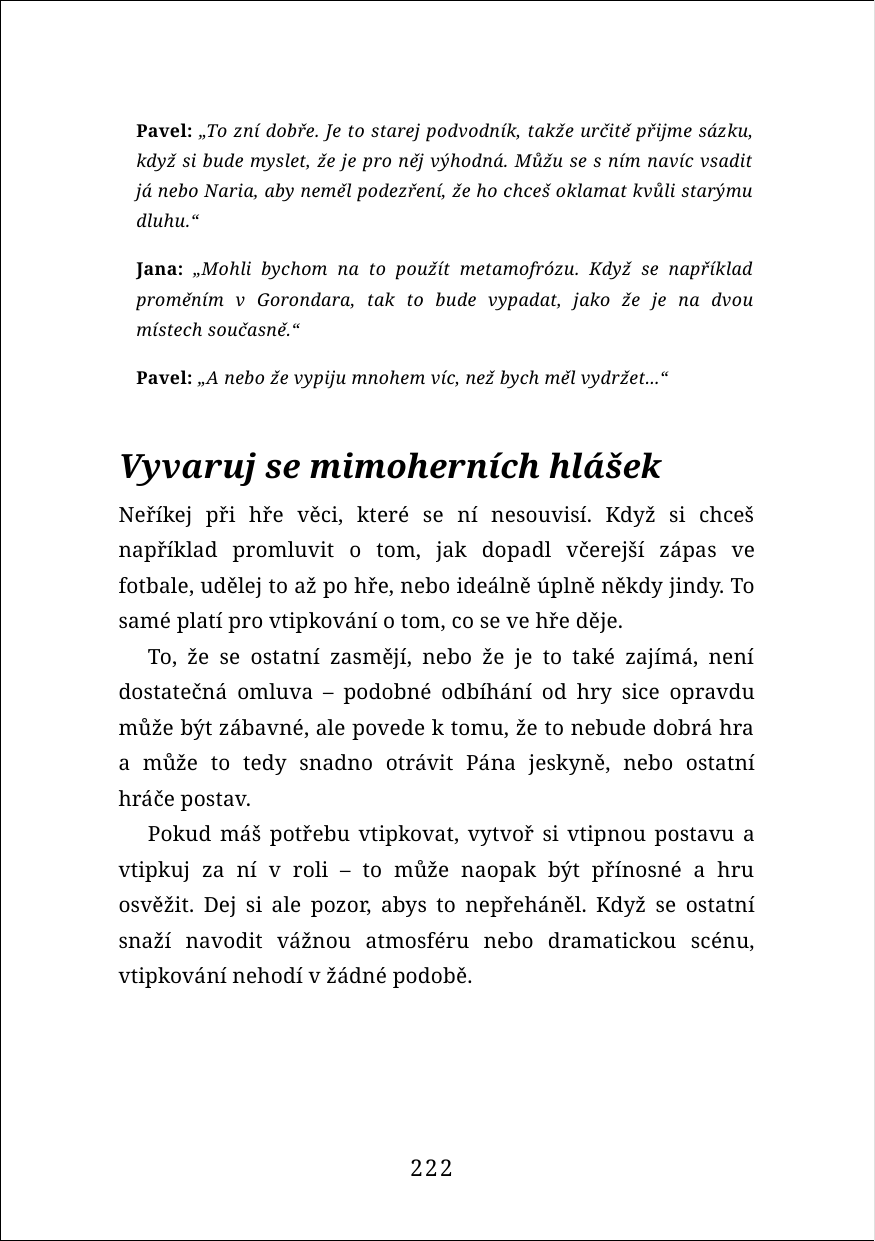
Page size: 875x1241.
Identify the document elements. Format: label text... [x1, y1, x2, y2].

text Neříkej při hře věci, které se ní nesouvisí. Když si chceš například promluvit o tom, jak dopadl včerejší zápas ve fotbale, udělej to až po hře, nebo ideálně úplně někdy jindy. To samé platí pro vtipkování o tom, co se ve hře děje. To, že se ostatní zasmějí, nebo že je to také zajímá, není dostatečná omluva – podobné odbíhání od hry sice opravdu může být zábavné, ale povede k tomu, že to nebude dobrá hra a může to tedy snadno otrávit Pána jeskyně, nebo ostatní hráče postav. Pokud máš potřebu vtipkovat, vytvoř si vtipnou postavu a vtipkuj za ní v roli – to může naopak být přínosné a hru osvěžit. Dej si ale pozor, abys to nepřeháněl. Když se ostatní snaží navodit vážnou atmosféru nebo dramatickou scénu, vtipkování nehodí v žádné podobě. [118, 500, 756, 990]
subtitle Vyvaruj se mimoherních hlášek [118, 443, 756, 488]
text Pavel: „A nebo že vypiju mnohem víc, než bych měl vydržet...“ [136, 365, 756, 389]
text Pavel: „To zní dobře. Je to starej podvodník, takže určitě přijme sázku, když si bude myslet, že je pro něj výhodná. Můžu se s ním navíc vsadit já nebo Naria, aby neměl podezření, že ho chceš oklamat kvůli starýmu dluhu.“ [136, 118, 756, 233]
text Jana: „Mohli bychom na to použít metamofrózu. Když se například proměním v Gorondara, tak to bude vypadat, jako že je na dvou místech současně.“ [136, 257, 756, 341]
